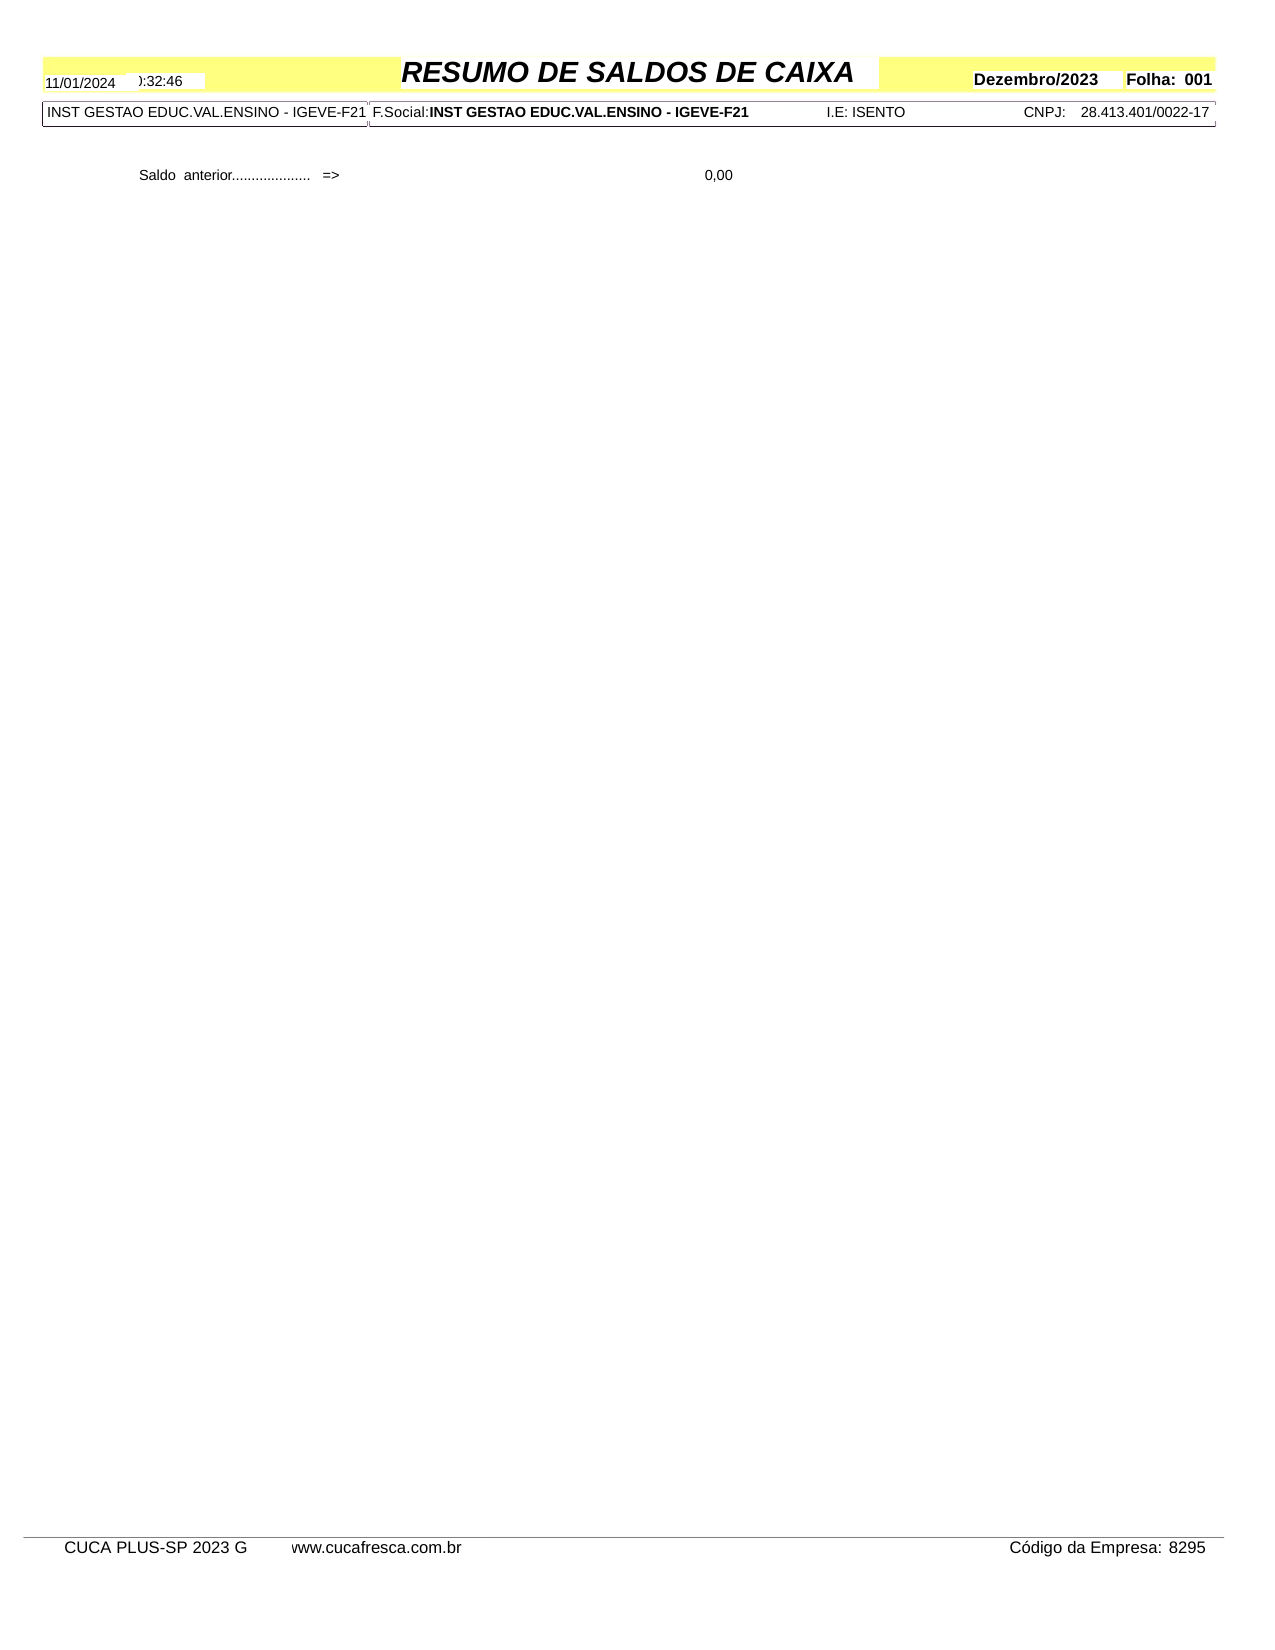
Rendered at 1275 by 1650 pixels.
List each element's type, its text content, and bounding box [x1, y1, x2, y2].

text I.E: ISENTO [826, 105, 927, 121]
text 11/01/2024 [45, 75, 139, 91]
text Dezembro/2023 [973, 71, 1123, 89]
text INST GESTAO EDUC.VAL.ENSINO - IGEVE-F21 F.Social:INST GESTAO EDUC.VAL.ENSINO - IGEVE-F21 [47, 105, 778, 121]
text RESUMO DE SALDOS DE CAIXA [401, 57, 879, 89]
text 0,00 [704, 167, 754, 183]
text 10:32:46 [126, 73, 205, 89]
text Folha: 001 [1126, 71, 1237, 89]
text Código da Empresa: 8295 [1009, 1539, 1230, 1558]
text Saldo anterior.................... => [139, 167, 366, 183]
text CNPJ: 28.413.401/0022-17 [1023, 105, 1234, 121]
text CUCA PLUS-SP 2023 G [64, 1539, 272, 1558]
text www.cucafresca.com.br [292, 1539, 488, 1558]
text - [272, 1539, 292, 1558]
